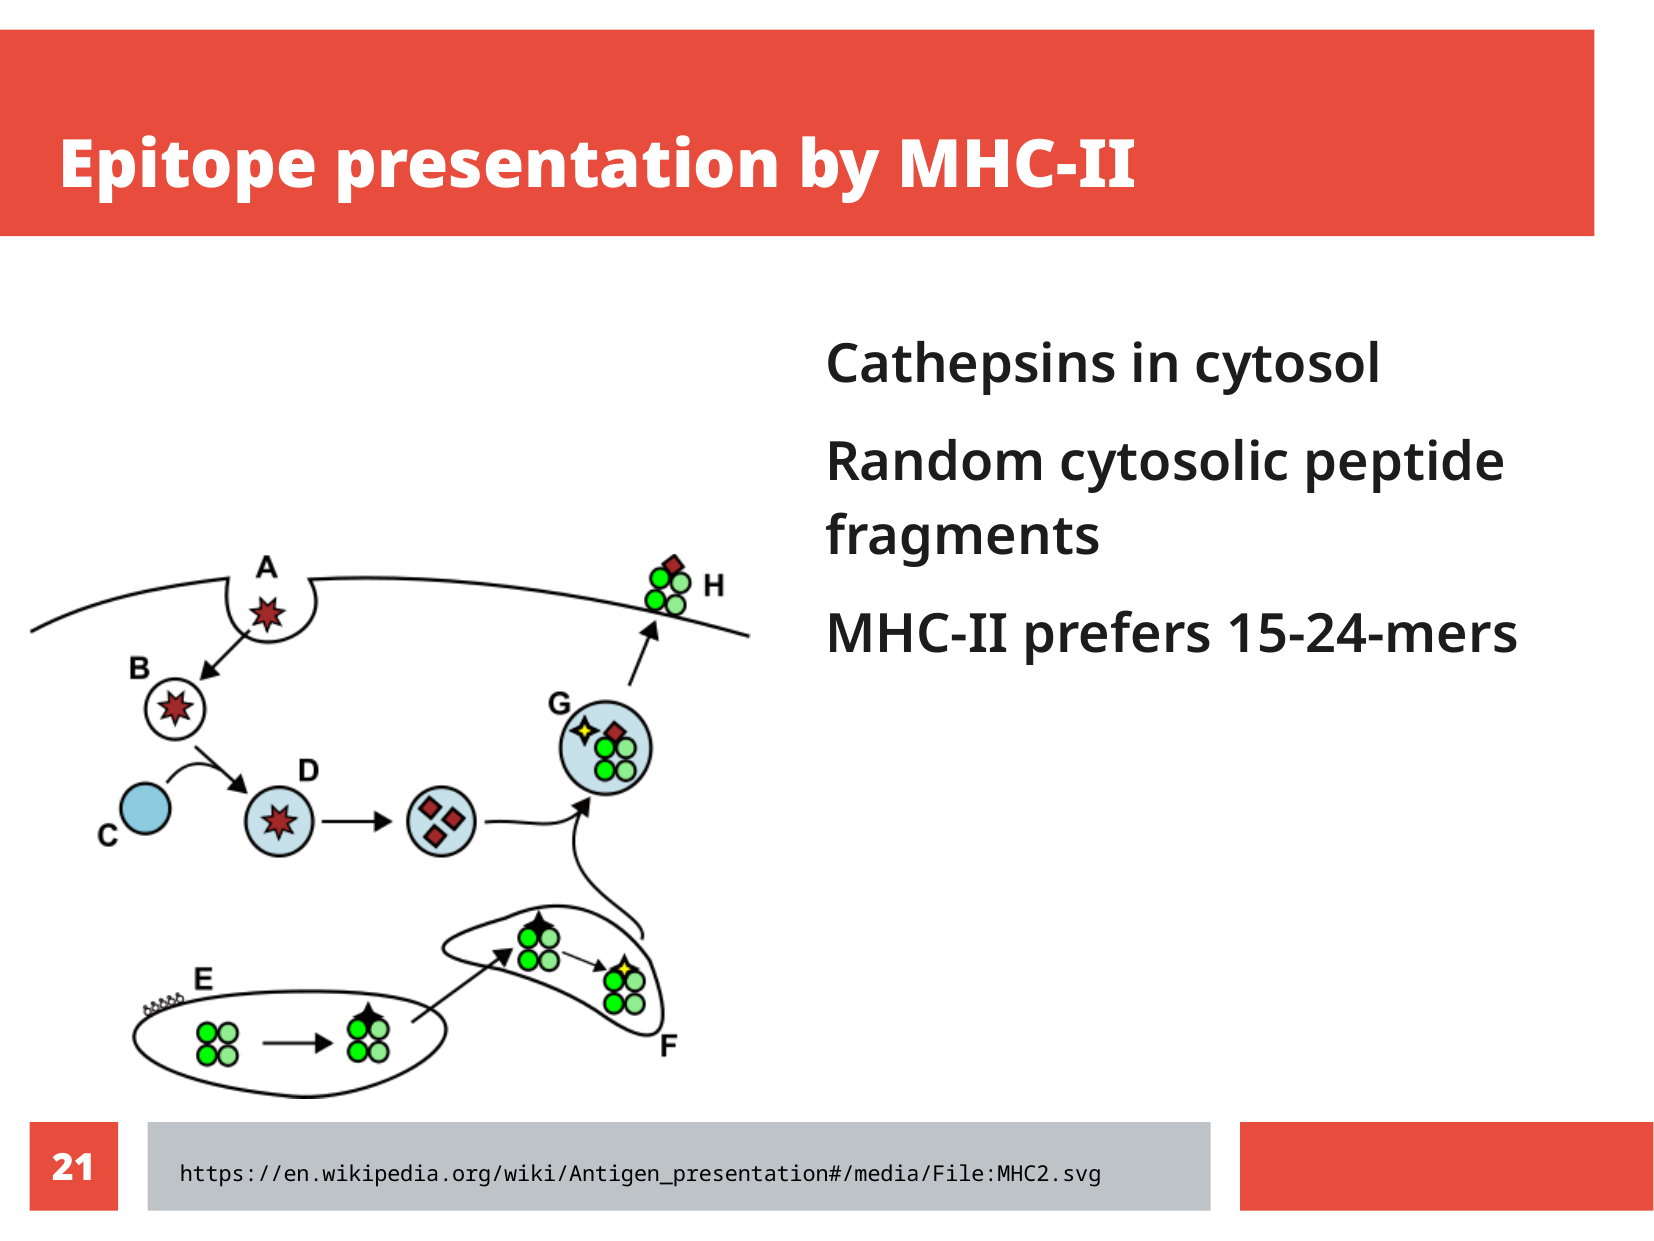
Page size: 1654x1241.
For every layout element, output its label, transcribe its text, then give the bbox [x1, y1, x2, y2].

list Cathepsins in cytosol Random cytosolic peptide fragments MHC-II prefers 15-24-mers [825, 324, 1565, 1093]
title Epitope presentation by MHC-II [59, 59, 1595, 207]
text_box https://en.wikipedia.org/wiki/Antigen_presentation#/media/File:MHC2.svg [165, 1150, 976, 1188]
picture [29, 554, 751, 1099]
